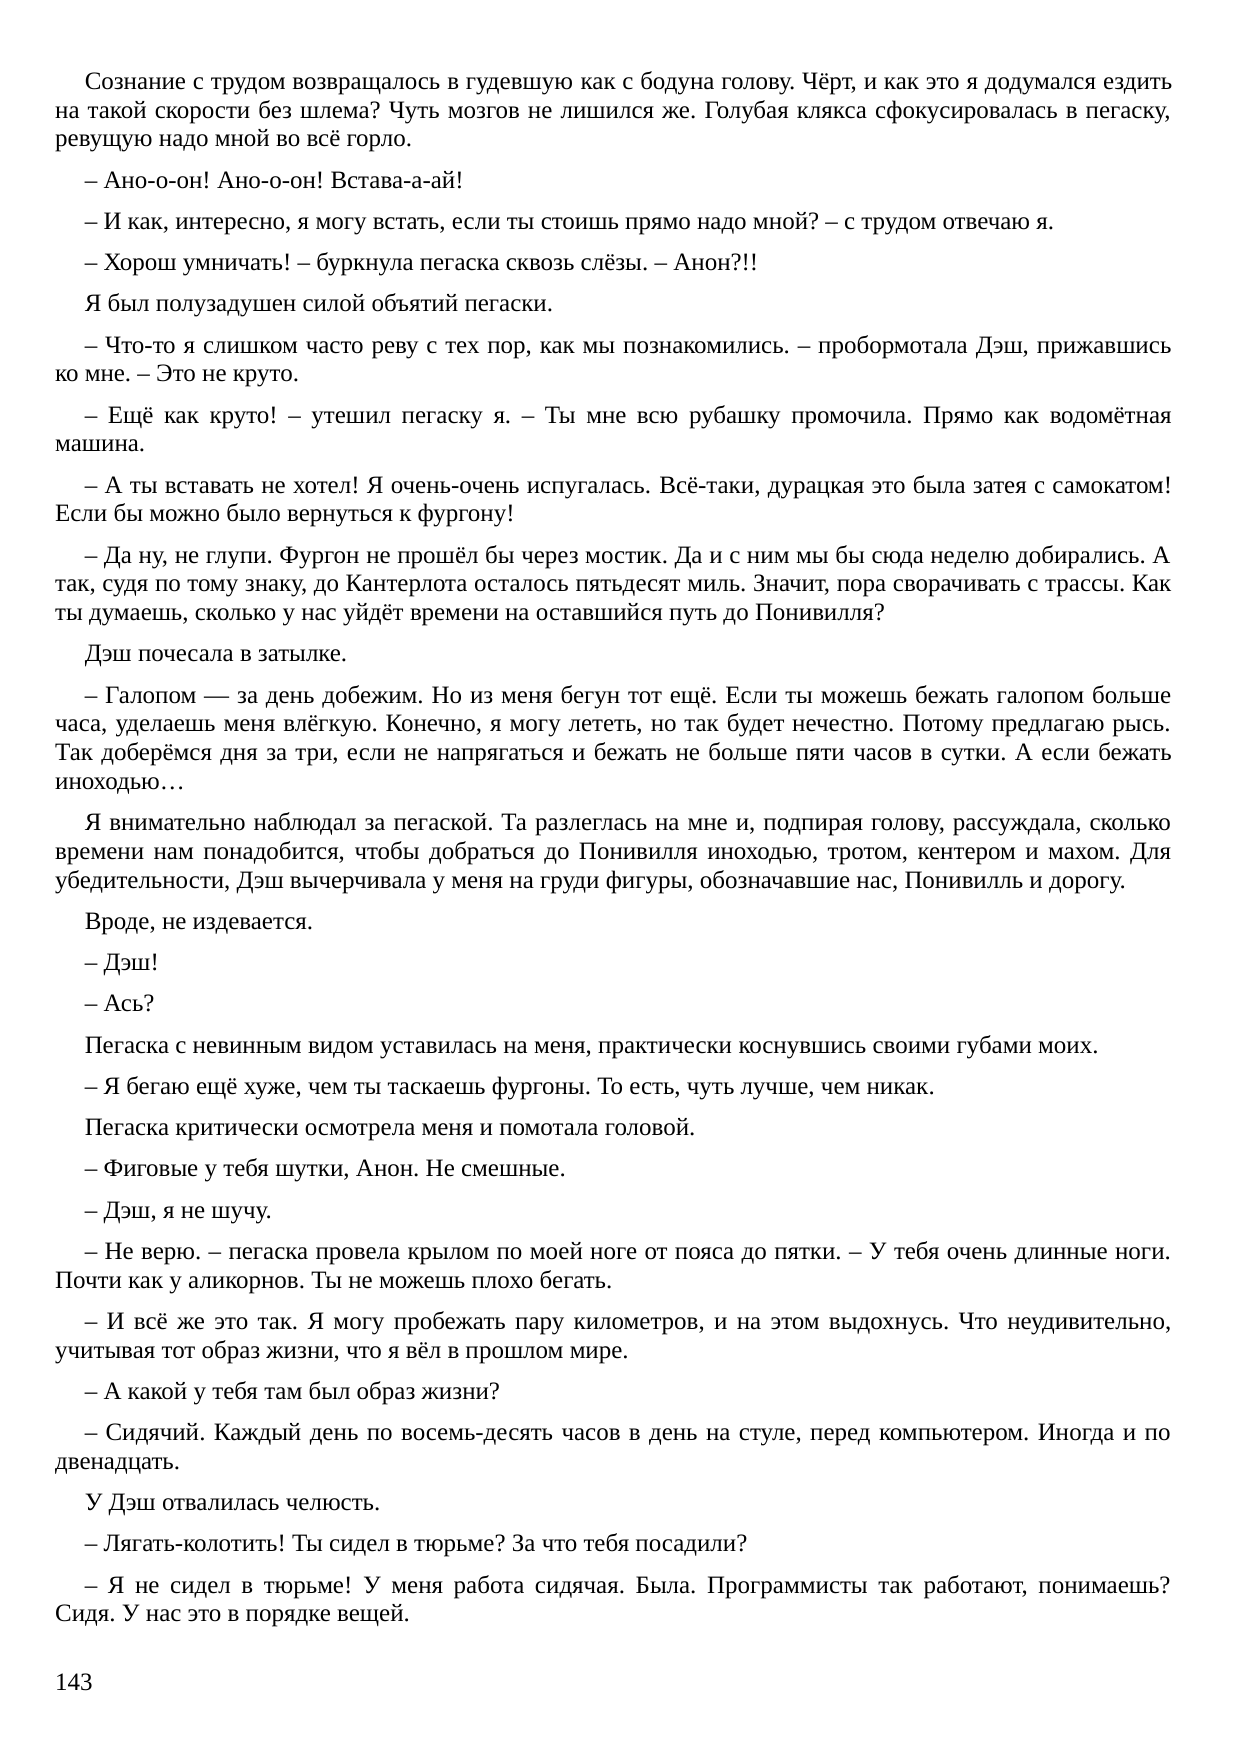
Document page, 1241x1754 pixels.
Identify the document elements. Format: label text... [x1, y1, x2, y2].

text – А ты вставать не хотел! Я очень-очень испугалась. Всё-таки, дурацкая это была затея с самокатом! Если бы можно было вернуться к фургону! [55, 470, 1173, 527]
text – Лягать-колотить! Ты сидел в тюрьме? За что тебя посадили? [55, 1528, 1173, 1557]
text Я был полузадушен силой объятий пегаски. [55, 288, 1173, 317]
text Дэш почесала в затылке. [55, 638, 1173, 667]
text – Я бегаю ещё хуже, чем ты таскаешь фургоны. То есть, чуть лучше, чем никак. [55, 1071, 1173, 1100]
text Сознание с трудом возвращалось в гудевшую как с бодуна голову. Чёрт, и как это я додумался ездить на такой скорости без шлема? Чуть мозгов не лишился же. Голубая клякса сфокусировалась в пегаску, ревущую надо мной во всё горло. [55, 66, 1173, 152]
text – Что-то я слишком часто реву с тех пор, как мы познакомились. – пробормотала Дэш, прижавшись ко мне. – Это не круто. [55, 330, 1173, 387]
text – И как, интересно, я могу встать, если ты стоишь прямо надо мной? – с трудом отвечаю я. [55, 206, 1173, 235]
text – И всё же это так. Я могу пробежать пару километров, и на этом выдохнусь. Что неудивительно, учитывая тот образ жизни, что я вёл в прошлом мире. [55, 1306, 1173, 1363]
text – Я не сидел в тюрьме! У меня работа сидячая. Была. Программисты так работают, понимаешь? Сидя. У нас это в порядке вещей. [55, 1570, 1173, 1627]
text – Фиговые у тебя шутки, Анон. Не смешные. [55, 1153, 1173, 1182]
text У Дэш отвалилась челюсть. [55, 1487, 1173, 1516]
text Пегаска критически осмотрела меня и помотала головой. [55, 1112, 1173, 1141]
text – Да ну, не глупи. Фургон не прошёл бы через мостик. Да и с ним мы бы сюда неделю добирались. А так, судя по тому знаку, до Кантерлота осталось пятьдесят миль. Значит, пора сворачивать с трассы. Как ты думаешь, сколько у нас уйдёт времени на оставшийся путь до Понивилля? [55, 540, 1173, 626]
text – Ась? [55, 988, 1173, 1017]
text – Галопом — за день добежим. Но из меня бегун тот ещё. Если ты можешь бежать галопом больше часа, уделаешь меня влёгкую. Конечно, я могу лететь, но так будет нечестно. Потому предлагаю рысь. Так доберёмся дня за три, если не напрягаться и бежать не больше пяти часов в сутки. А если бежать иноходью… [55, 680, 1173, 795]
text – Сидячий. Каждый день по восемь-десять часов в день на стуле, перед компьютером. Иногда и по двенадцать. [55, 1417, 1173, 1475]
text Я внимательно наблюдал за пегаской. Та разлеглась на мне и, подпирая голову, рассуждала, сколько времени нам понадобится, чтобы добраться до Понивилля иноходью, тротом, кентером и махом. Для убедительности, Дэш вычерчивала у меня на груди фигуры, обозначавшие нас, Понивилль и дорогу. [55, 807, 1173, 893]
text Пегаска с невинным видом уставилась на меня, практически коснувшись своими губами моих. [55, 1030, 1173, 1058]
text – Ано-о-он! Ано-о-он! Встава-а-ай! [55, 165, 1173, 193]
text – Дэш, я не шучу. [55, 1195, 1173, 1223]
text – Дэш! [55, 947, 1173, 976]
text – Не верю. – пегаска провела крылом по моей ноге от пояса до пятки. – У тебя очень длинные ноги. Почти как у аликорнов. Ты не можешь плохо бегать. [55, 1236, 1173, 1293]
text – Ещё как круто! – утешил пегаску я. – Ты мне всю рубашку промочила. Прямо как водомётная машина. [55, 400, 1173, 457]
text Вроде, не издевается. [55, 906, 1173, 935]
text – Хорош умничать! – буркнула пегаска сквозь слёзы. – Анон?!! [55, 247, 1173, 276]
text – А какой у тебя там был образ жизни? [55, 1376, 1173, 1405]
